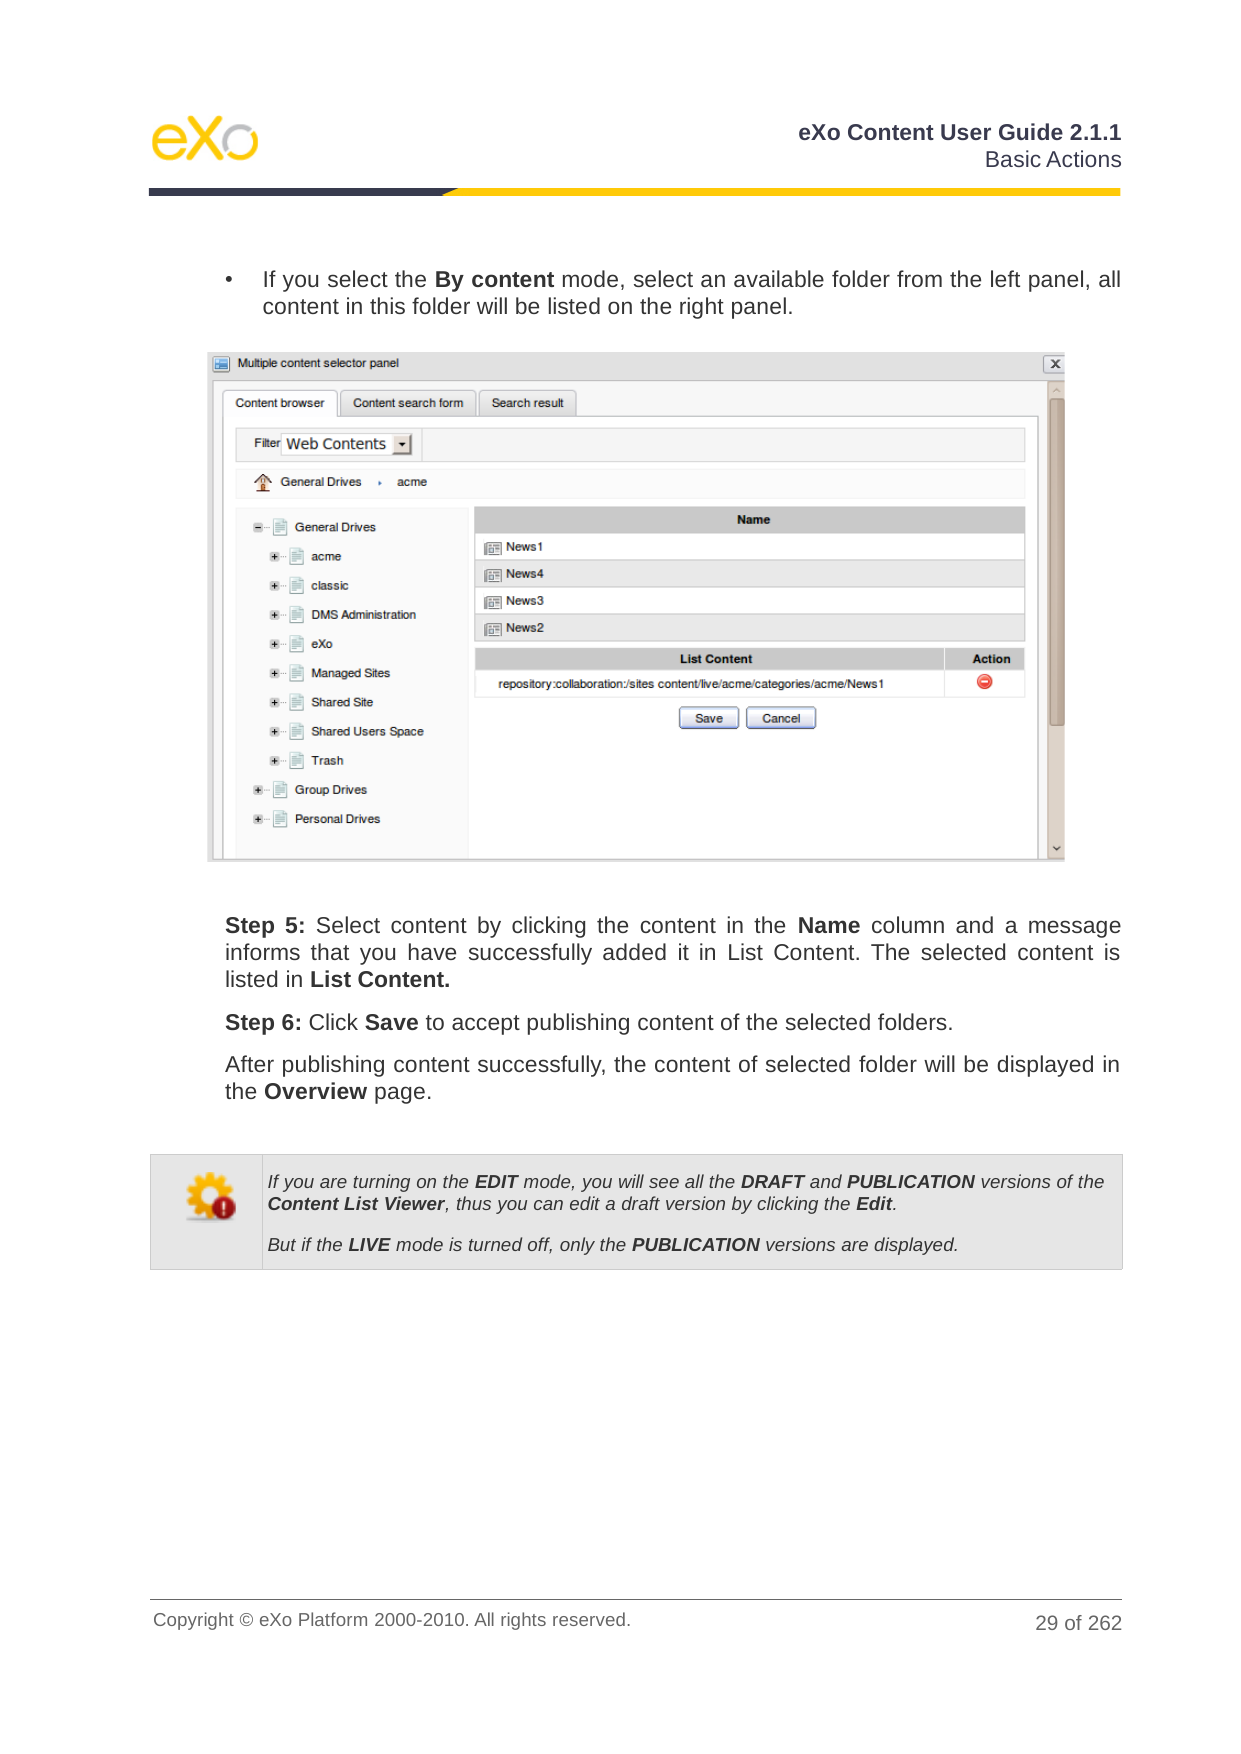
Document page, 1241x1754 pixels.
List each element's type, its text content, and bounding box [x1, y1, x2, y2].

list If you select the By content mode, select an available folder from the left panel, all content in this folder will be listed on the right panel. [225, 266, 1122, 320]
picture [207, 352, 1065, 862]
table_header [151, 1155, 262, 1269]
picture [185, 1172, 236, 1223]
list Step 5: Select content by clicking the content in the Name column and a message informs that you have successfully added it in List Content. The selected content is listed in List Content. [187, 912, 1122, 993]
table_header If you are turning on the EDIT mode, you will see all the DRAFT and PUBLICATION versions of the Content List Viewer, thus you can edit a draft version by clicking the Edit. But if the LIVE mode is turned off, only the PUBLICATION versions are displayed. [263, 1155, 1122, 1269]
list After publishing content successfully, the content of selected folder will be displayed in the Overview page. [187, 1050, 1122, 1104]
picture [152, 115, 259, 161]
list Step 6: Click Save to accept publishing content of the selected folders. [187, 1008, 1122, 1035]
picture [148, 188, 1121, 196]
